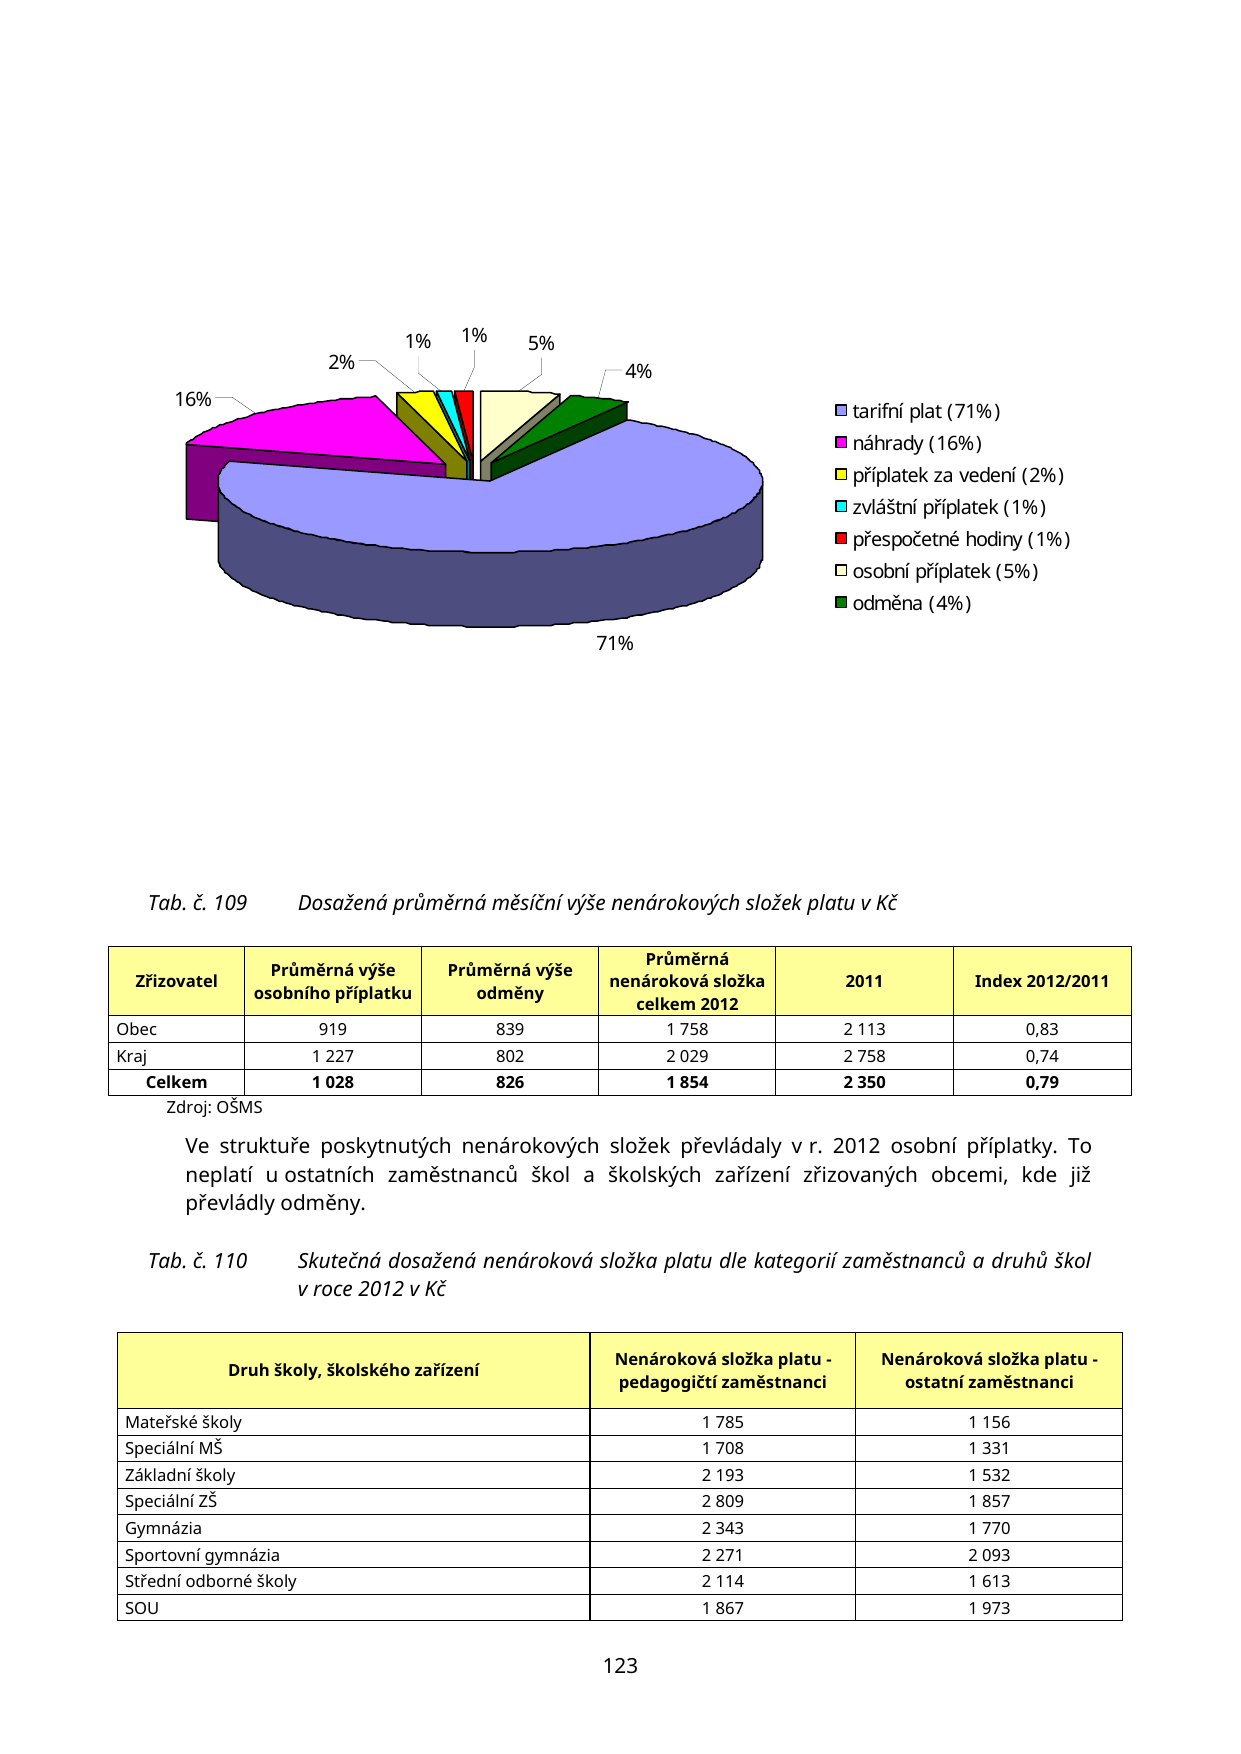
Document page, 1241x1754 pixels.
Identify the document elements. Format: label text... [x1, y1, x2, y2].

table_cell Speciální ZŠ [118, 1489, 589, 1514]
table_cell 2 114 [591, 1568, 855, 1594]
table_header Druh školy, školského zařízení [118, 1333, 589, 1408]
table_header 2011 [776, 947, 953, 1015]
table_cell 2 809 [591, 1489, 855, 1514]
table_cell 1 867 [591, 1595, 855, 1620]
table_cell Obec [109, 1016, 244, 1042]
text Zdroj: OŠMS [166, 1096, 1092, 1119]
table_header Průměrná nenároková složka celkem 2012 [599, 947, 775, 1015]
table_cell 1 613 [856, 1568, 1122, 1594]
table_cell Základní školy [118, 1462, 589, 1488]
table_cell Sportovní gymnázia [118, 1542, 589, 1567]
table_cell 2 093 [856, 1542, 1122, 1567]
table_cell 2 193 [591, 1462, 855, 1488]
table_cell 2 029 [599, 1043, 775, 1068]
table_cell 802 [422, 1043, 598, 1068]
table_cell 2 113 [776, 1016, 953, 1042]
table_cell Gymnázia [118, 1515, 589, 1541]
table_cell Speciální MŠ [118, 1436, 589, 1461]
table_cell SOU [118, 1595, 589, 1620]
table_cell 1 156 [856, 1409, 1122, 1434]
table_header Nenároková složka platu - pedagogičtí zaměstnanci [591, 1333, 855, 1408]
table_cell 0,83 [954, 1016, 1131, 1042]
table_cell 2 343 [591, 1515, 855, 1541]
list Skutečná dosažená nenároková složka platu dle kategorií zaměstnanců a druhů škol v roce 2012 v Kč [148, 1246, 1092, 1303]
table_cell 1 857 [856, 1489, 1122, 1514]
text Ve struktuře poskytnutých nenárokových složek převládaly v r. 2012 osobní příplatky. To neplatí u ostatních zaměstnanců škol a školských zařízení zřizovaných obcemi, kde již převládly odměny. [185, 1131, 1092, 1217]
table_header Průměrná výše odměny [422, 947, 598, 1015]
table_cell 2 758 [776, 1043, 953, 1068]
table_cell 1 973 [856, 1595, 1122, 1620]
table_cell 1 708 [591, 1436, 855, 1461]
table_cell 839 [422, 1016, 598, 1042]
table_cell Střední odborné školy [118, 1568, 589, 1594]
table_cell 826 [422, 1070, 598, 1095]
table_cell 1 854 [599, 1070, 775, 1095]
table_cell 1 785 [591, 1409, 855, 1434]
table_cell 2 350 [776, 1070, 953, 1095]
table_cell Kraj [109, 1043, 244, 1068]
table_header Zřizovatel [109, 947, 244, 1015]
table_cell 1 028 [245, 1070, 421, 1095]
table_cell Mateřské školy [118, 1409, 589, 1434]
table_cell 1 532 [856, 1462, 1122, 1488]
table_cell 1 227 [245, 1043, 421, 1068]
table_cell 1 770 [856, 1515, 1122, 1541]
list Dosažená průměrná měsíční výše nenárokových složek platu v Kč [148, 888, 1092, 917]
table_cell 2 271 [591, 1542, 855, 1567]
table_cell 1 758 [599, 1016, 775, 1042]
table_cell 1 331 [856, 1436, 1122, 1461]
table_cell 0,74 [954, 1043, 1131, 1068]
table_cell 0,79 [954, 1070, 1131, 1095]
table_cell Celkem [109, 1070, 244, 1095]
table_cell 919 [245, 1016, 421, 1042]
table_header Index 2012/2011 [954, 947, 1131, 1015]
table_header Průměrná výše osobního příplatku [245, 947, 421, 1015]
table_header Nenároková složka platu - ostatní zaměstnanci [856, 1333, 1122, 1408]
